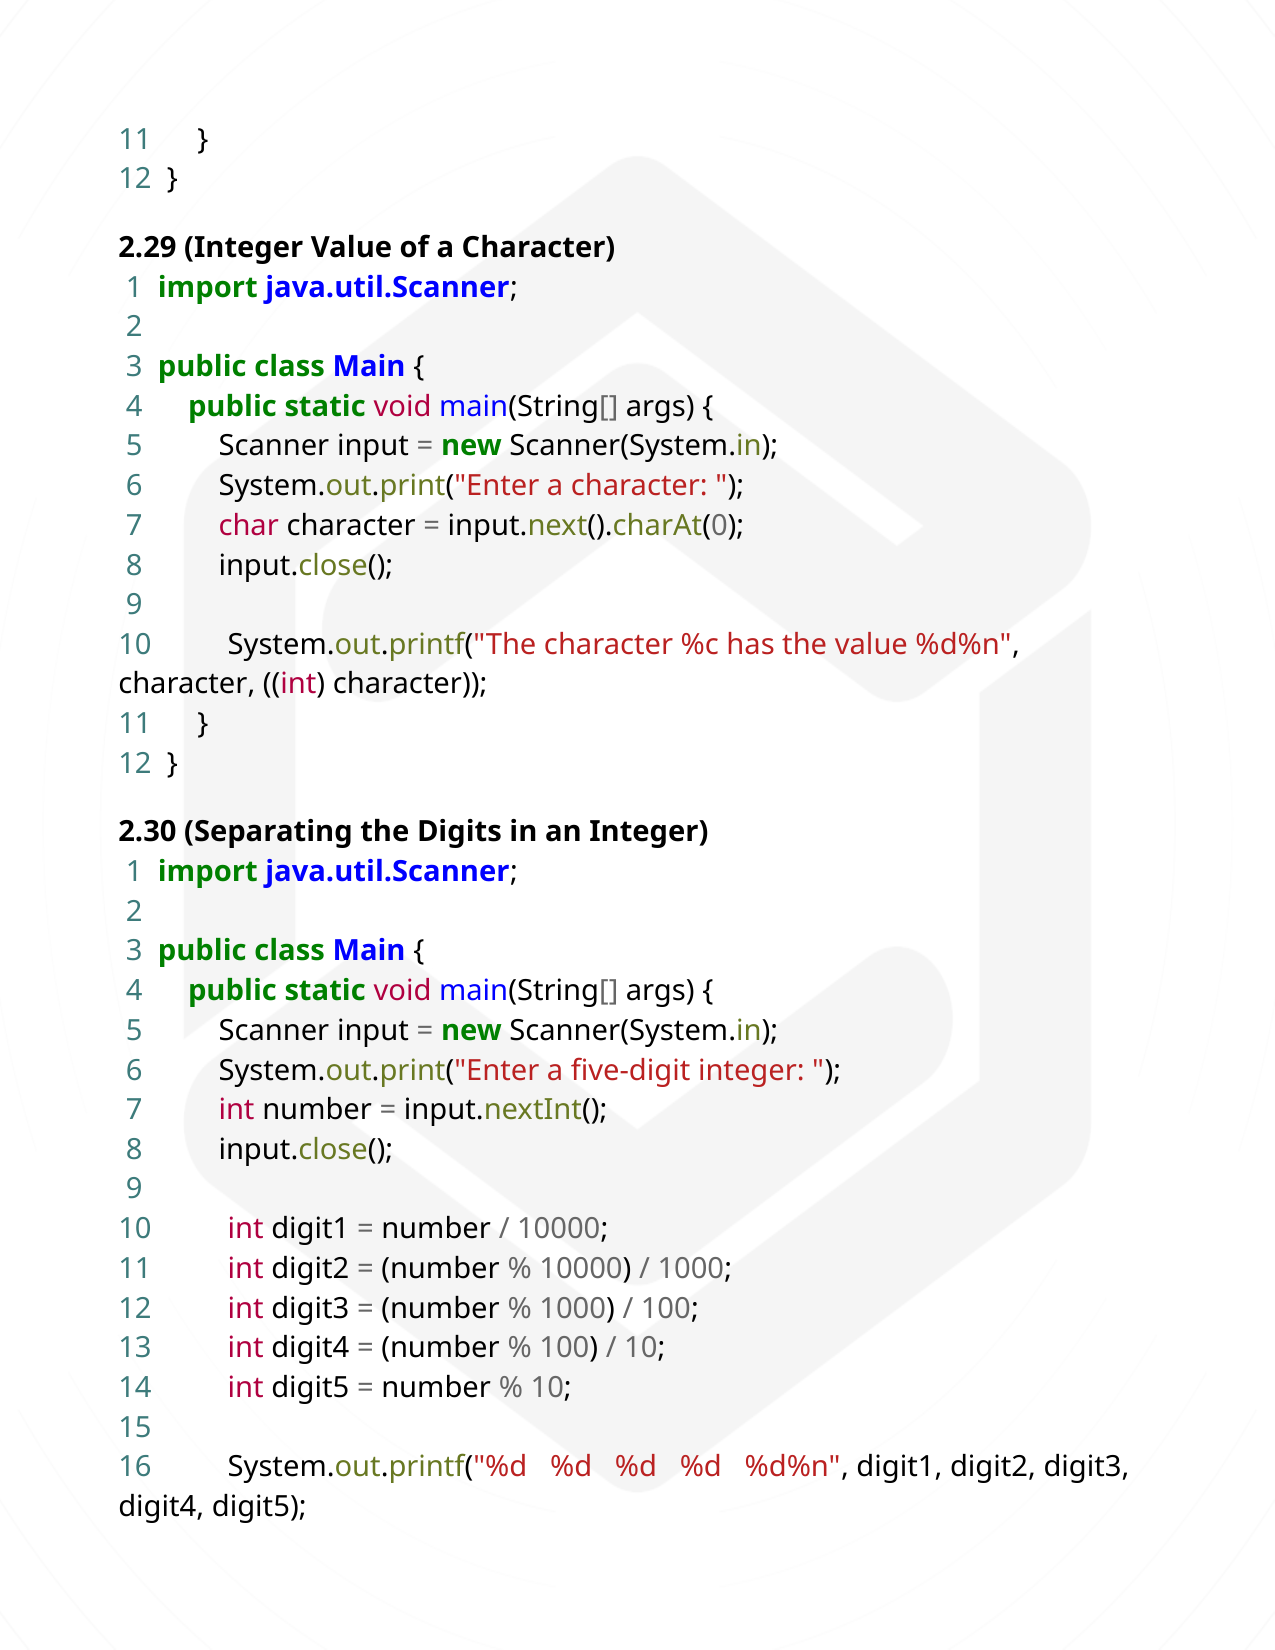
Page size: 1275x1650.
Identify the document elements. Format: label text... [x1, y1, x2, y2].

text 15 [118, 1406, 1157, 1446]
text 3 public class Main { [118, 345, 1157, 385]
text 6 System.out.print("Enter a character: "); [118, 464, 1157, 504]
text 12 } [118, 742, 1157, 782]
text 2.29 (Integer Value of a Character) [118, 226, 1157, 266]
text 2 [118, 890, 1157, 930]
text 3 public class Main { [118, 930, 1157, 969]
text 1 import java.util.Scanner; [118, 266, 1157, 306]
text 7 int number = input.nextInt(); [118, 1088, 1157, 1128]
text 11 } [118, 118, 1157, 158]
text 10 System.out.printf("The character %c has the value %d%n", character, ((int) character)); [118, 623, 1157, 702]
text 10 int digit1 = number / 10000; [118, 1207, 1157, 1247]
text 1 import java.util.Scanner; [118, 850, 1157, 890]
text 7 char character = input.next().charAt(0); [118, 504, 1157, 544]
text 9 [118, 1168, 1157, 1207]
text 6 System.out.print("Enter a five-digit integer: "); [118, 1049, 1157, 1088]
text 12 } [118, 158, 1157, 197]
text 14 int digit5 = number % 10; [118, 1366, 1157, 1406]
text 8 input.close(); [118, 544, 1157, 583]
text 2.30 (Separating the Digits in an Integer) [118, 811, 1157, 850]
text 4 public static void main(String[] args) { [118, 969, 1157, 1009]
text 11 int digit2 = (number % 10000) / 1000; [118, 1247, 1157, 1287]
text 2 [118, 306, 1157, 345]
text 4 public static void main(String[] args) { [118, 385, 1157, 425]
text 12 int digit3 = (number % 1000) / 100; [118, 1287, 1157, 1327]
text 5 Scanner input = new Scanner(System.in); [118, 1009, 1157, 1049]
text 16 System.out.printf("%d %d %d %d %d%n", digit1, digit2, digit3, digit4, digit5); [118, 1446, 1157, 1525]
text 11 } [118, 702, 1157, 742]
text 9 [118, 583, 1157, 623]
text 5 Scanner input = new Scanner(System.in); [118, 425, 1157, 464]
text 8 input.close(); [118, 1128, 1157, 1168]
text 13 int digit4 = (number % 100) / 10; [118, 1327, 1157, 1366]
